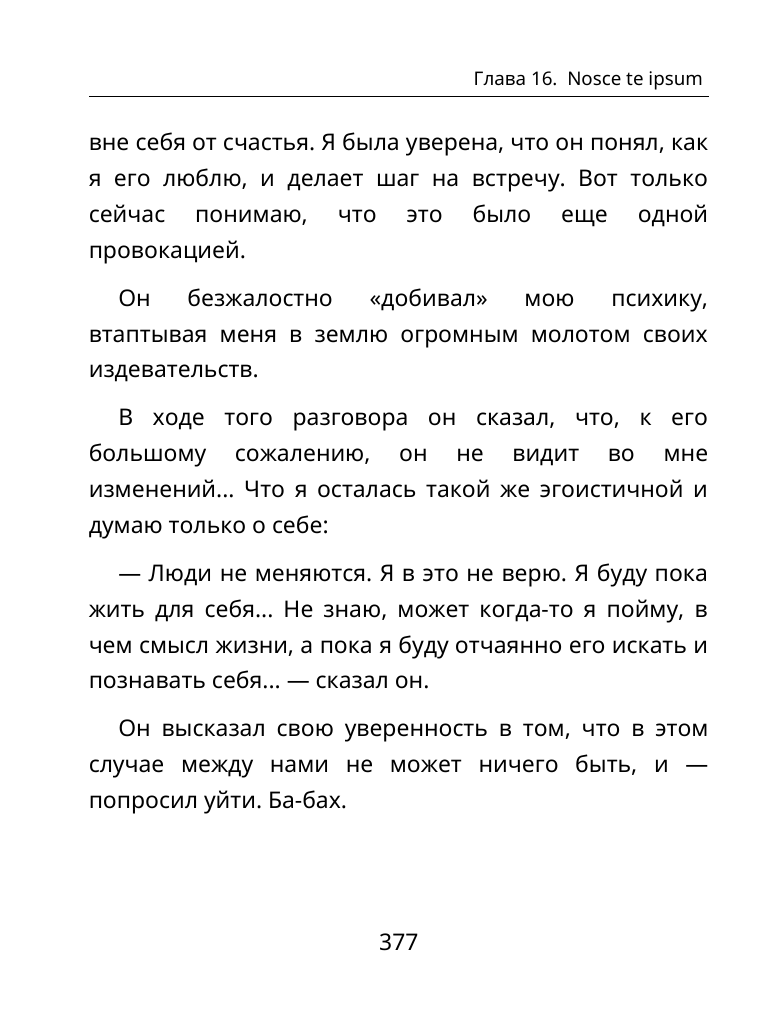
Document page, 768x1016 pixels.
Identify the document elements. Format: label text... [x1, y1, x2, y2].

text вне себя от счастья. Я была уверена, что он понял, как я его люблю, и делает шаг на встречу. Вот только сейчас понимаю, что это было еще одной провокацией. [88, 126, 709, 265]
text Он безжалостно «добивал» мою психику, втаптывая меня в землю огромным молотом своих издевательств. [88, 282, 709, 385]
text В ходе того разговора он сказал, что, к его большому сожалению, он не видит во мне изменений... Что я осталась такой же эгоистичной и думаю только о себе: [88, 401, 709, 540]
text — Люди не меняются. Я в это не верю. Я буду пока жить для себя... Не знаю, может когда-то я пойму, в чем смысл жизни, а пока я буду отчаянно его искать и познавать себя... — сказал он. [88, 557, 709, 696]
text Он высказал свою уверенность в том, что в этом случае между нами не может ничего быть, и — попросил уйти. Ба-бах. [88, 712, 709, 815]
